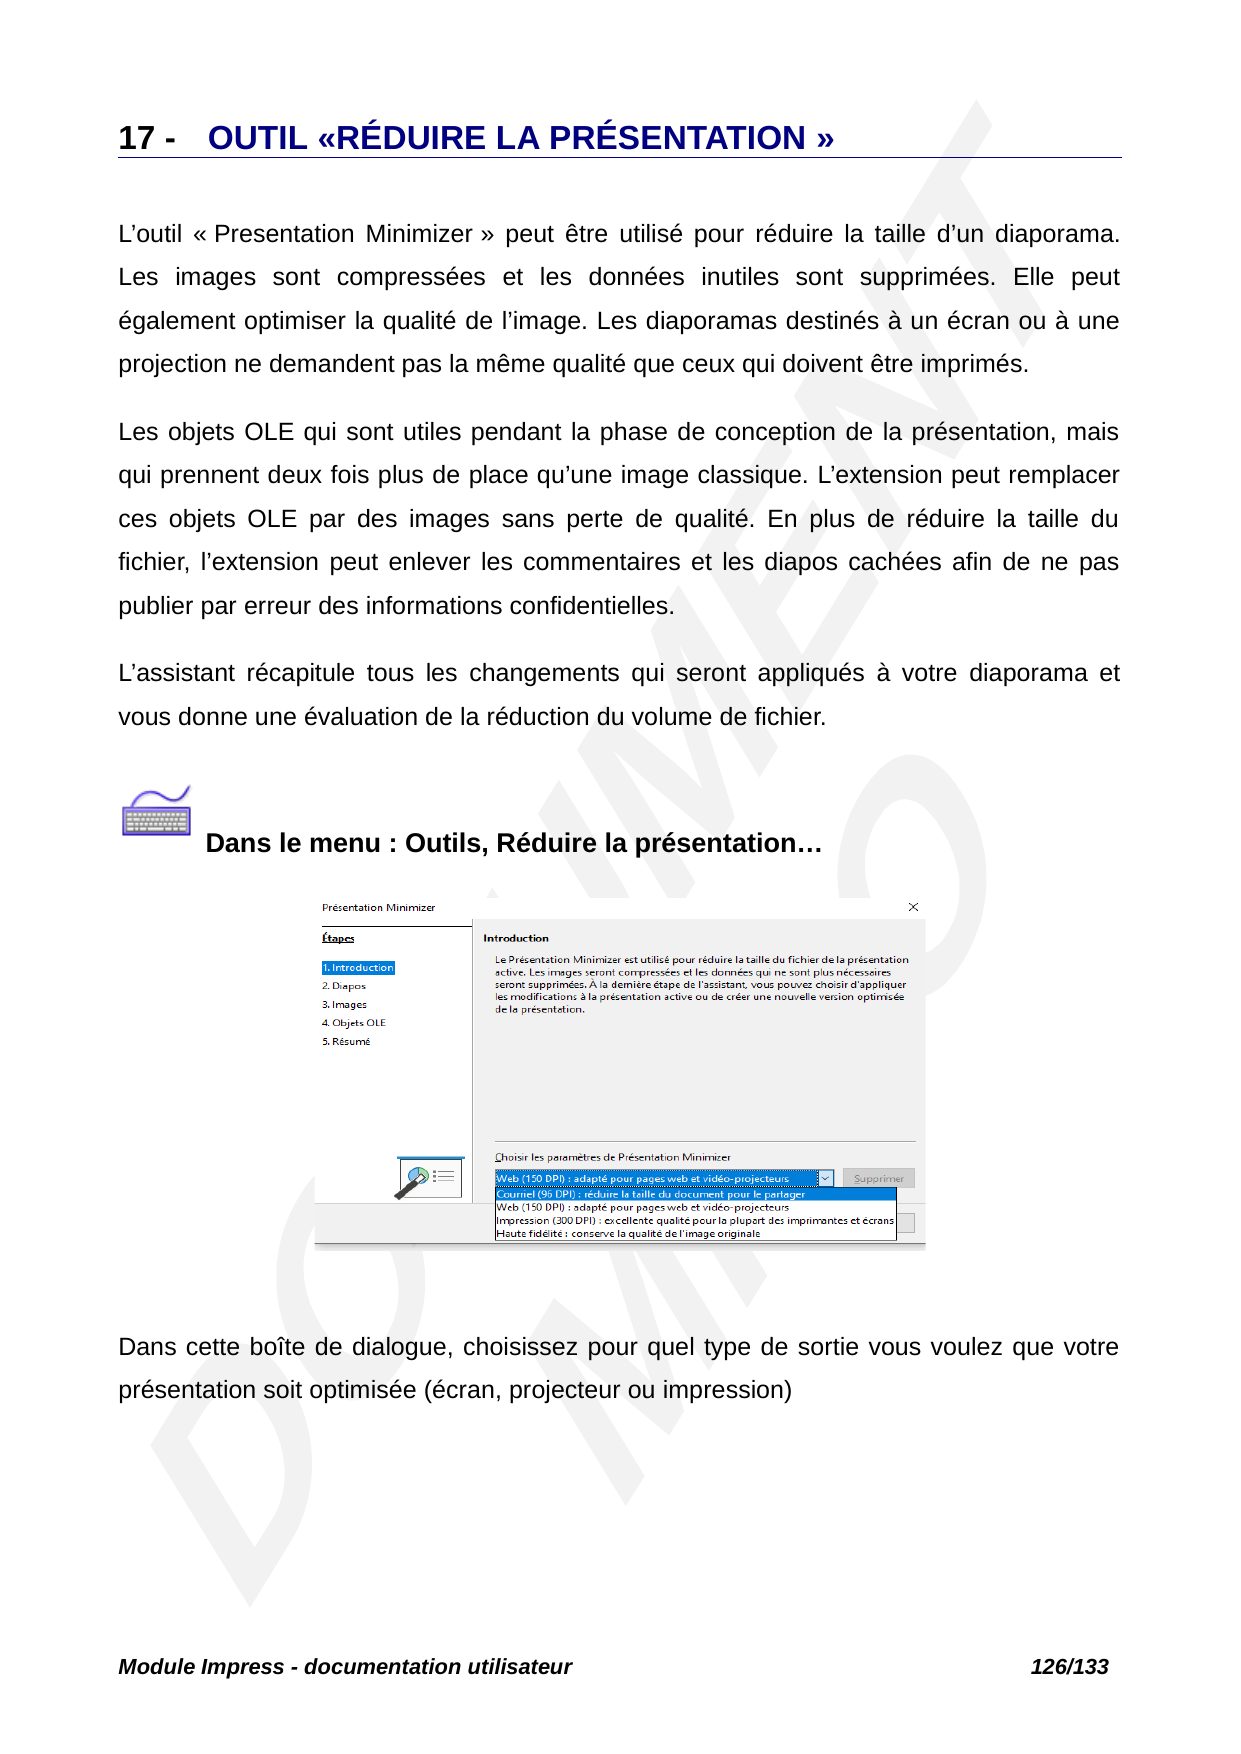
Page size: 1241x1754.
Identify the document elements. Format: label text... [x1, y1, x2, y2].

text Dans le menu : Outils, Réduire la présentation… [118, 827, 1122, 858]
text L’outil « Presentation Minimizer » peut être utilisé pour réduire la taille d’un diaporama. Les images sont compressées et les données inutiles sont supprimées. Elle peut également optimiser la qualité de l’image. Les diaporamas destinés à un écran ou à une projection ne demandent pas la même qualité que ceux qui doivent être imprimés. [118, 219, 1122, 378]
subtitle OUtil «Réduire la présentation » [118, 118, 1122, 157]
text Dans cette boîte de dialogue, choisissez pour quel type de sortie vous voulez que votre présentation soit optimisée (écran, projecteur ou impression) [118, 1332, 1122, 1404]
text L’assistant récapitule tous les changements qui seront appliqués à votre diaporama et vous donne une évaluation de la réduction du volume de fichier. [118, 658, 1122, 731]
picture [314, 898, 926, 1251]
text Les objets OLE qui sont utiles pendant la phase de conception de la présentation, mais qui prennent deux fois plus de place qu’une image classique. L’extension peut remplacer ces objets OLE par des images sans perte de qualité. En plus de réduire la taille du fichier, l’extension peut enlever les commentaires et les diapos cachées afin de ne pas publier par erreur des informations confidentielles. [118, 417, 1122, 620]
picture [118, 774, 194, 850]
